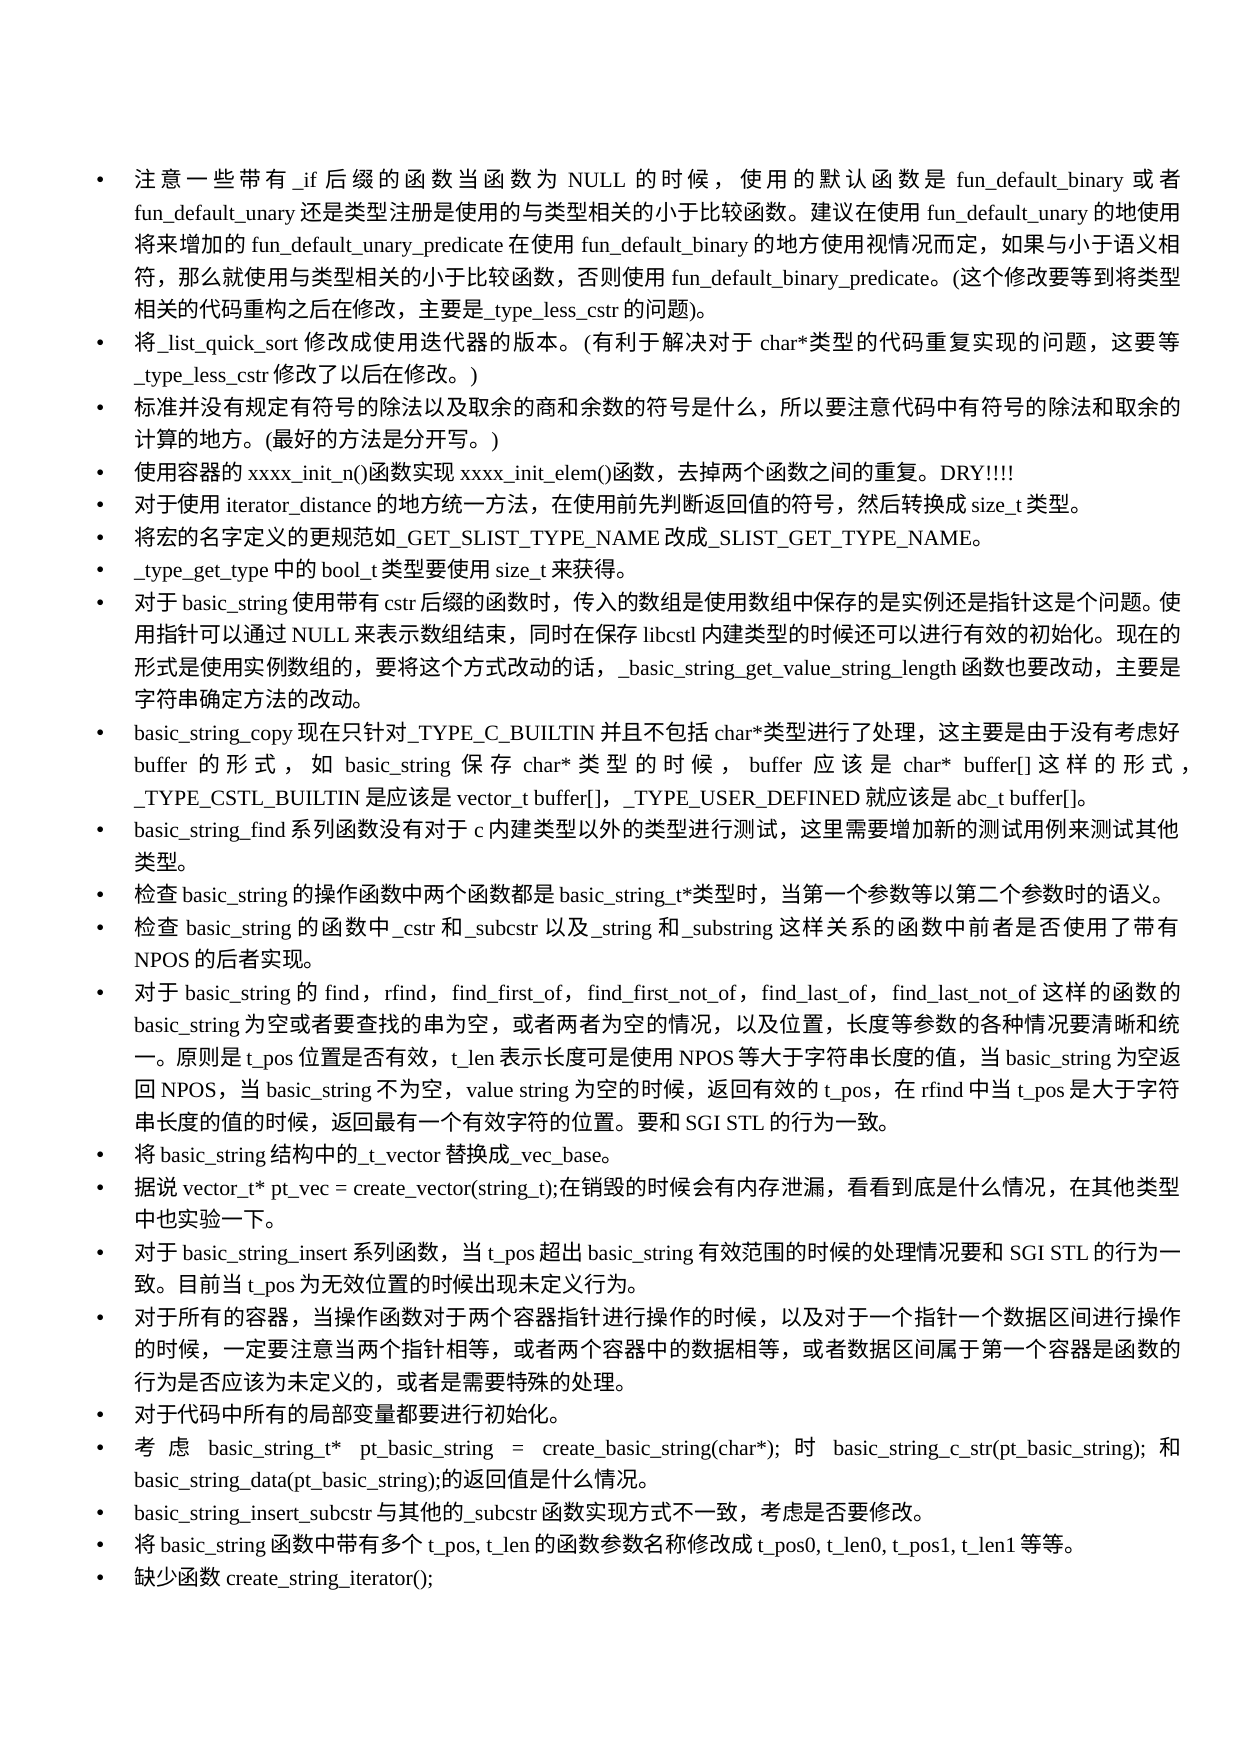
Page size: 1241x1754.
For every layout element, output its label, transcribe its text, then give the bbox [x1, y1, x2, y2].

list basic_string_copy现在只针对_TYPE_C_BUILTIN并且不包括char*类型进行了处理，这主要是由于没有考虑好buffer的形式，如basic_string保存char*类型的时候，buffer应该是char* buffer[]这样的形式，_TYPE_CSTL_BUILTIN是应该是vector_t buffer[]，_TYPE_USER_DEFINED就应该是abc_t buffer[]。 [96, 714, 1181, 812]
list 对于所有的容器，当操作函数对于两个容器指针进行操作的时候，以及对于一个指针一个数据区间进行操作的时候，一定要注意当两个指针相等，或者两个容器中的数据相等，或者数据区间属于第一个容器是函数的行为是否应该为未定义的，或者是需要特殊的处理。 [96, 1299, 1181, 1397]
list 检查basic_string的函数中_cstr和_subcstr以及_string和_substring这样关系的函数中前者是否使用了带有NPOS的后者实现。 [96, 909, 1181, 974]
list 考虑basic_string_t* pt_basic_string = create_basic_string(char*);时basic_string_c_str(pt_basic_string);和basic_string_data(pt_basic_string);的返回值是什么情况。 [96, 1429, 1181, 1494]
list 对于使用iterator_distance的地方统一方法，在使用前先判断返回值的符号，然后转换成size_t类型。 [96, 487, 1181, 519]
list 对于代码中所有的局部变量都要进行初始化。 [96, 1397, 1181, 1429]
list 使用容器的xxxx_init_n()函数实现xxxx_init_elem()函数，去掉两个函数之间的重复。DRY!!!! [96, 454, 1181, 487]
list 对于basic_string_insert系列函数，当t_pos超出basic_string有效范围的时候的处理情况要和SGI STL的行为一致。目前当t_pos为无效位置的时候出现未定义行为。 [96, 1234, 1181, 1299]
list 对于basic_string的find，rfind，find_first_of，find_first_not_of，find_last_of，find_last_not_of这样的函数的basic_string为空或者要查找的串为空，或者两者为空的情况，以及位置，长度等参数的各种情况要清晰和统一。原则是t_pos位置是否有效，t_len表示长度可是使用NPOS等大于字符串长度的值，当basic_string为空返回NPOS，当basic_string不为空，value string为空的时候，返回有效的t_pos，在rfind中当t_pos是大于字符串长度的值的时候，返回最有一个有效字符的位置。要和SGI STL的行为一致。 [96, 974, 1181, 1137]
list 据说vector_t* pt_vec = create_vector(string_t);在销毁的时候会有内存泄漏，看看到底是什么情况，在其他类型中也实验一下。 [96, 1169, 1181, 1234]
list 标准并没有规定有符号的除法以及取余的商和余数的符号是什么，所以要注意代码中有符号的除法和取余的计算的地方。(最好的方法是分开写。) [96, 389, 1181, 454]
list 将宏的名字定义的更规范如_GET_SLIST_TYPE_NAME改成_SLIST_GET_TYPE_NAME。 [96, 519, 1181, 552]
list 将basic_string函数中带有多个t_pos, t_len的函数参数名称修改成t_pos0, t_len0, t_pos1, t_len1等等。 [96, 1527, 1181, 1559]
list 注意一些带有_if后缀的函数当函数为NULL的时候，使用的默认函数是fun_default_binary或者fun_default_unary还是类型注册是使用的与类型相关的小于比较函数。建议在使用fun_default_unary的地使用将来增加的fun_default_unary_predicate在使用fun_default_binary的地方使用视情况而定，如果与小于语义相符，那么就使用与类型相关的小于比较函数，否则使用fun_default_binary_predicate。(这个修改要等到将类型相关的代码重构之后在修改，主要是_type_less_cstr的问题)。 [96, 162, 1181, 324]
list 对于basic_string使用带有cstr后缀的函数时，传入的数组是使用数组中保存的是实例还是指针这是个问题。使用指针可以通过NULL来表示数组结束，同时在保存libcstl内建类型的时候还可以进行有效的初始化。现在的形式是使用实例数组的，要将这个方式改动的话，_basic_string_get_value_string_length函数也要改动，主要是字符串确定方法的改动。 [96, 584, 1181, 714]
list basic_string_find系列函数没有对于c内建类型以外的类型进行测试，这里需要增加新的测试用例来测试其他类型。 [96, 812, 1181, 877]
list 检查basic_string的操作函数中两个函数都是basic_string_t*类型时，当第一个参数等以第二个参数时的语义。 [96, 877, 1181, 909]
list _type_get_type中的bool_t类型要使用size_t来获得。 [96, 552, 1181, 584]
list basic_string_insert_subcstr与其他的_subcstr函数实现方式不一致，考虑是否要修改。 [96, 1494, 1181, 1527]
list 将basic_string结构中的_t_vector替换成_vec_base。 [96, 1137, 1181, 1169]
list 缺少函数create_string_iterator(); [96, 1559, 1181, 1592]
list 将_list_quick_sort修改成使用迭代器的版本。(有利于解决对于char*类型的代码重复实现的问题，这要等_type_less_cstr修改了以后在修改。) [96, 324, 1181, 389]
